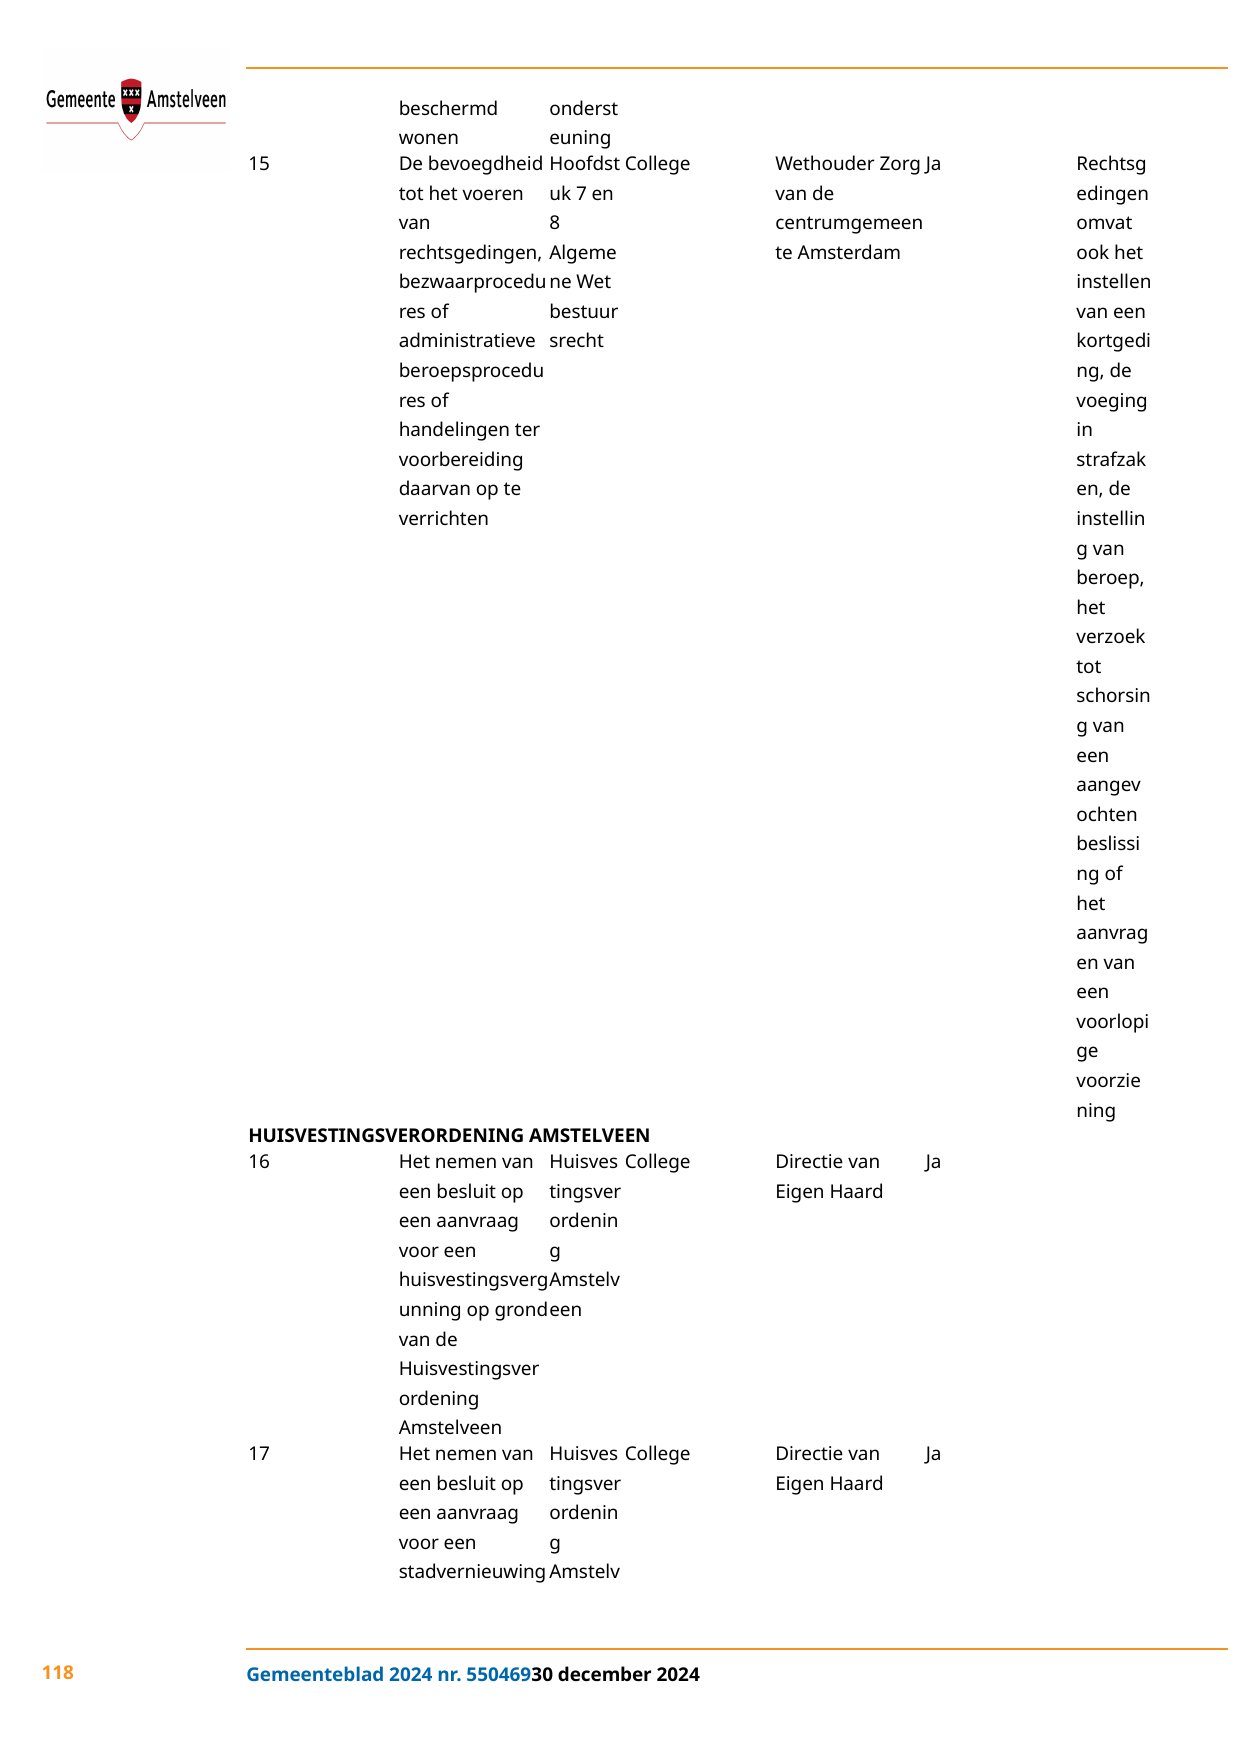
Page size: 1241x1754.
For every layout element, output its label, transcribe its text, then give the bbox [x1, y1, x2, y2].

table_cell Directie van Eigen Haard [775, 1148, 926, 1440]
table_cell beschermd wonen [399, 95, 549, 150]
table_cell De bevoegdheid tot het voeren van rechtsgedingen, bezwaarprocedures of administratieve beroepsprocedures of handelingen ter voorbereiding daarvan op te verrichten [399, 150, 549, 1122]
table_cell Huisvestingsverordening Amstelv [549, 1440, 624, 1584]
table_cell Huisvestingsverordening Amstelveen [549, 1148, 624, 1440]
table_cell [248, 95, 398, 150]
table_cell [1001, 1148, 1076, 1440]
table_cell [926, 95, 1001, 150]
table_cell College [625, 1440, 775, 1584]
table_cell [1076, 95, 1152, 150]
table_cell [1001, 1440, 1076, 1584]
table_cell Hoofdstuk 7 en 8 Algemene Wet bestuursrecht [549, 150, 624, 1122]
table_cell Rechtsgedingen omvat ook het instellen van een kortgeding, de voeging in strafzaken, de instelling van beroep, het verzoek tot schorsing van een aangevochten beslissing of het aanvragen van een voorlopige voorziening [1076, 150, 1152, 1122]
table_cell [1001, 150, 1076, 1122]
table_cell College [625, 150, 775, 1122]
table_cell [625, 95, 775, 150]
table_cell 17 [248, 1440, 398, 1584]
table_cell [1076, 1440, 1152, 1584]
table_cell Het nemen van een besluit op een aanvraag voor een stadvernieuwing [399, 1440, 549, 1584]
table_cell [1076, 1148, 1152, 1440]
picture [41, 47, 231, 172]
table_cell Het nemen van een besluit op een aanvraag voor een huisvestingsvergunning op grond van de Huisvestingsverordening Amstelveen [399, 1148, 549, 1440]
table_cell Directie van Eigen Haard [775, 1440, 926, 1584]
table_cell Ja [926, 1440, 1001, 1584]
table_cell [1001, 95, 1076, 150]
table_cell Ja [926, 1148, 1001, 1440]
table_cell Wethouder Zorg van de centrumgemeente Amsterdam [775, 150, 926, 1122]
table_cell 15 [248, 150, 398, 1122]
table_cell [775, 95, 926, 150]
table_cell ondersteuning [549, 95, 624, 150]
table_cell College [625, 1148, 775, 1440]
table_cell 16 [248, 1148, 398, 1440]
table_cell Ja [926, 150, 1001, 1122]
table_cell HUISVESTINGSVERORDENING AMSTELVEEN [248, 1123, 1152, 1148]
